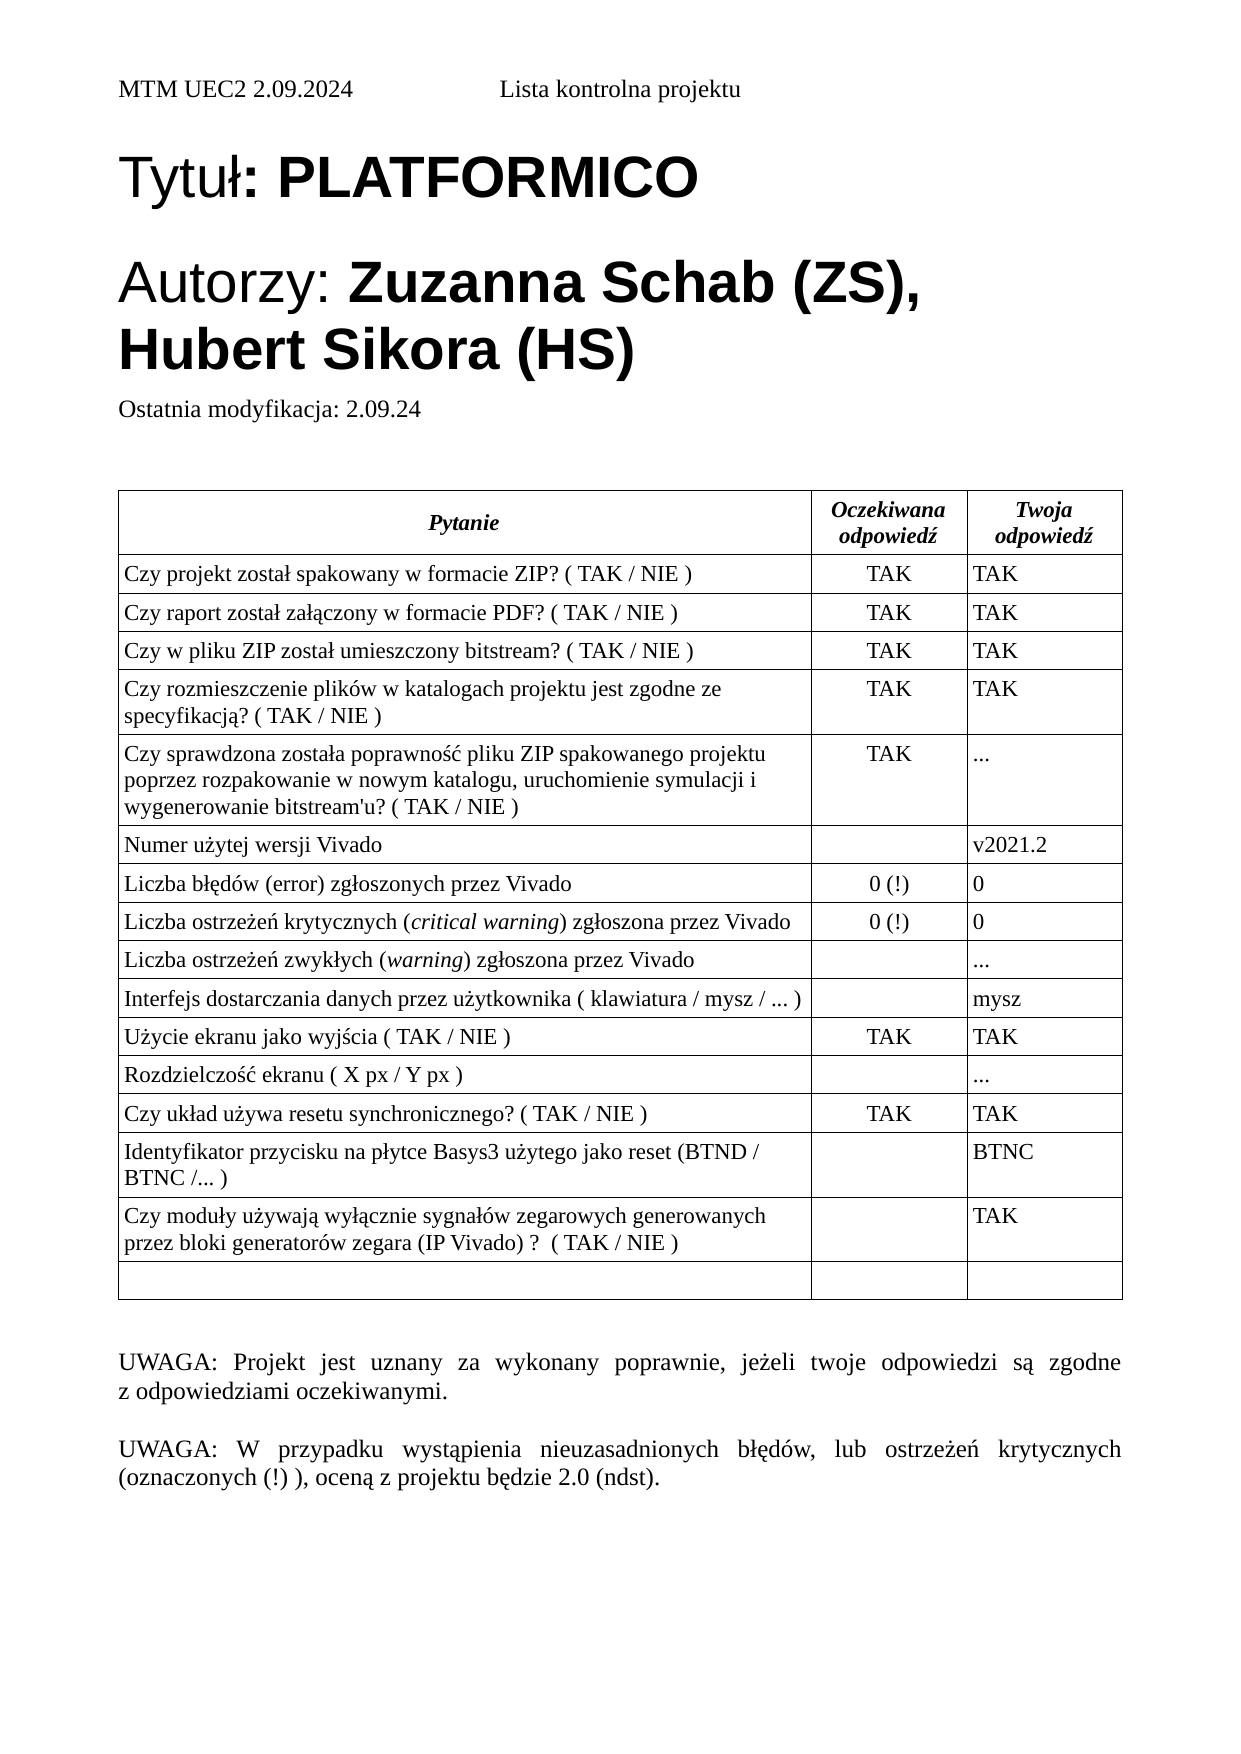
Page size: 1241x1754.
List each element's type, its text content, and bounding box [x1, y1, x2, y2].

table_cell Czy sprawdzona została poprawność pliku ZIP spakowanego projektu poprzez rozpakowanie w nowym katalogu, uruchomienie symulacji i wygenerowanie bitstream'u? ( TAK / NIE ) [119, 735, 811, 825]
table_cell Identyfikator przycisku na płytce Basys3 użytego jako reset (BTND / BTNC /... ) [119, 1133, 811, 1196]
table_cell Czy projekt został spakowany w formacie ZIP? ( TAK / NIE ) [119, 555, 811, 593]
table_cell Czy w pliku ZIP został umieszczony bitstream? ( TAK / NIE ) [119, 632, 811, 669]
table_cell TAK [968, 555, 1122, 593]
table_cell TAK [812, 1018, 967, 1055]
table_cell 0 [968, 903, 1122, 940]
table_cell 0 (!) [812, 903, 967, 940]
table_cell Liczba błędów (error) zgłoszonych przez Vivado [119, 864, 811, 902]
table_cell TAK [812, 670, 967, 734]
table_cell [812, 826, 967, 863]
table_cell Liczba ostrzeżeń zwykłych (warning) zgłoszona przez Vivado [119, 941, 811, 978]
table_cell 0 [968, 864, 1122, 902]
text Ostatnia modyfikacja: 2.09.24 [118, 394, 1122, 423]
text UWAGA: W przypadku wystąpienia nieuzasadnionych błędów, lub ostrzeżeń krytycznych (oznaczonych (!) ), oceną z projektu będzie 2.0 (ndst). [118, 1434, 1122, 1491]
table_cell v2021.2 [968, 826, 1122, 863]
table_cell [812, 1262, 967, 1299]
table_cell Czy moduły używają wyłącznie sygnałów zegarowych generowanych przez bloki generatorów zegara (IP Vivado) ? ( TAK / NIE ) [119, 1198, 811, 1261]
table_cell Użycie ekranu jako wyjścia ( TAK / NIE ) [119, 1018, 811, 1055]
table_cell TAK [812, 735, 967, 825]
table_cell [812, 979, 967, 1017]
text UWAGA: Projekt jest uznany za wykonany poprawnie, jeżeli twoje odpowiedzi są zgodne z odpowiedziami oczekiwanymi. [118, 1347, 1122, 1405]
table_header Oczekiwana odpowiedź [812, 491, 967, 554]
table_cell [812, 1056, 967, 1093]
table_cell TAK [812, 555, 967, 593]
table_cell TAK [968, 1094, 1122, 1132]
table_cell Rozdzielczość ekranu ( X px / Y px ) [119, 1056, 811, 1093]
text Tytuł: PLATFORMICO [118, 143, 1122, 210]
table_cell ... [968, 941, 1122, 978]
table_cell Interfejs dostarczania danych przez użytkownika ( klawiatura / mysz / ... ) [119, 979, 811, 1017]
table_cell TAK [812, 1094, 967, 1132]
table_cell TAK [968, 1018, 1122, 1055]
table_header Pytanie [119, 491, 811, 554]
table_cell [812, 1198, 967, 1261]
table_cell TAK [968, 670, 1122, 734]
table_cell [119, 1262, 811, 1299]
table_cell 0 (!) [812, 864, 967, 902]
table_cell BTNC [968, 1133, 1122, 1196]
table_cell [812, 1133, 967, 1196]
text Autorzy: Zuzanna Schab (ZS), Hubert Sikora (HS) [118, 248, 1122, 382]
table_cell Numer użytej wersji Vivado [119, 826, 811, 863]
table_cell ... [968, 1056, 1122, 1093]
table_cell TAK [968, 632, 1122, 669]
table_cell Czy rozmieszczenie plików w katalogach projektu jest zgodne ze specyfikacją? ( TAK / NIE ) [119, 670, 811, 734]
table_cell TAK [968, 1198, 1122, 1261]
table_cell Czy układ używa resetu synchronicznego? ( TAK / NIE ) [119, 1094, 811, 1132]
table_cell TAK [812, 632, 967, 669]
table_cell Liczba ostrzeżeń krytycznych (critical warning) zgłoszona przez Vivado [119, 903, 811, 940]
table_cell ... [968, 735, 1122, 825]
table_cell TAK [968, 594, 1122, 631]
table_cell [968, 1262, 1122, 1299]
table_cell mysz [968, 979, 1122, 1017]
table_cell [812, 941, 967, 978]
table_header Twoja odpowiedź [968, 491, 1122, 554]
table_cell Czy raport został załączony w formacie PDF? ( TAK / NIE ) [119, 594, 811, 631]
table_cell TAK [812, 594, 967, 631]
